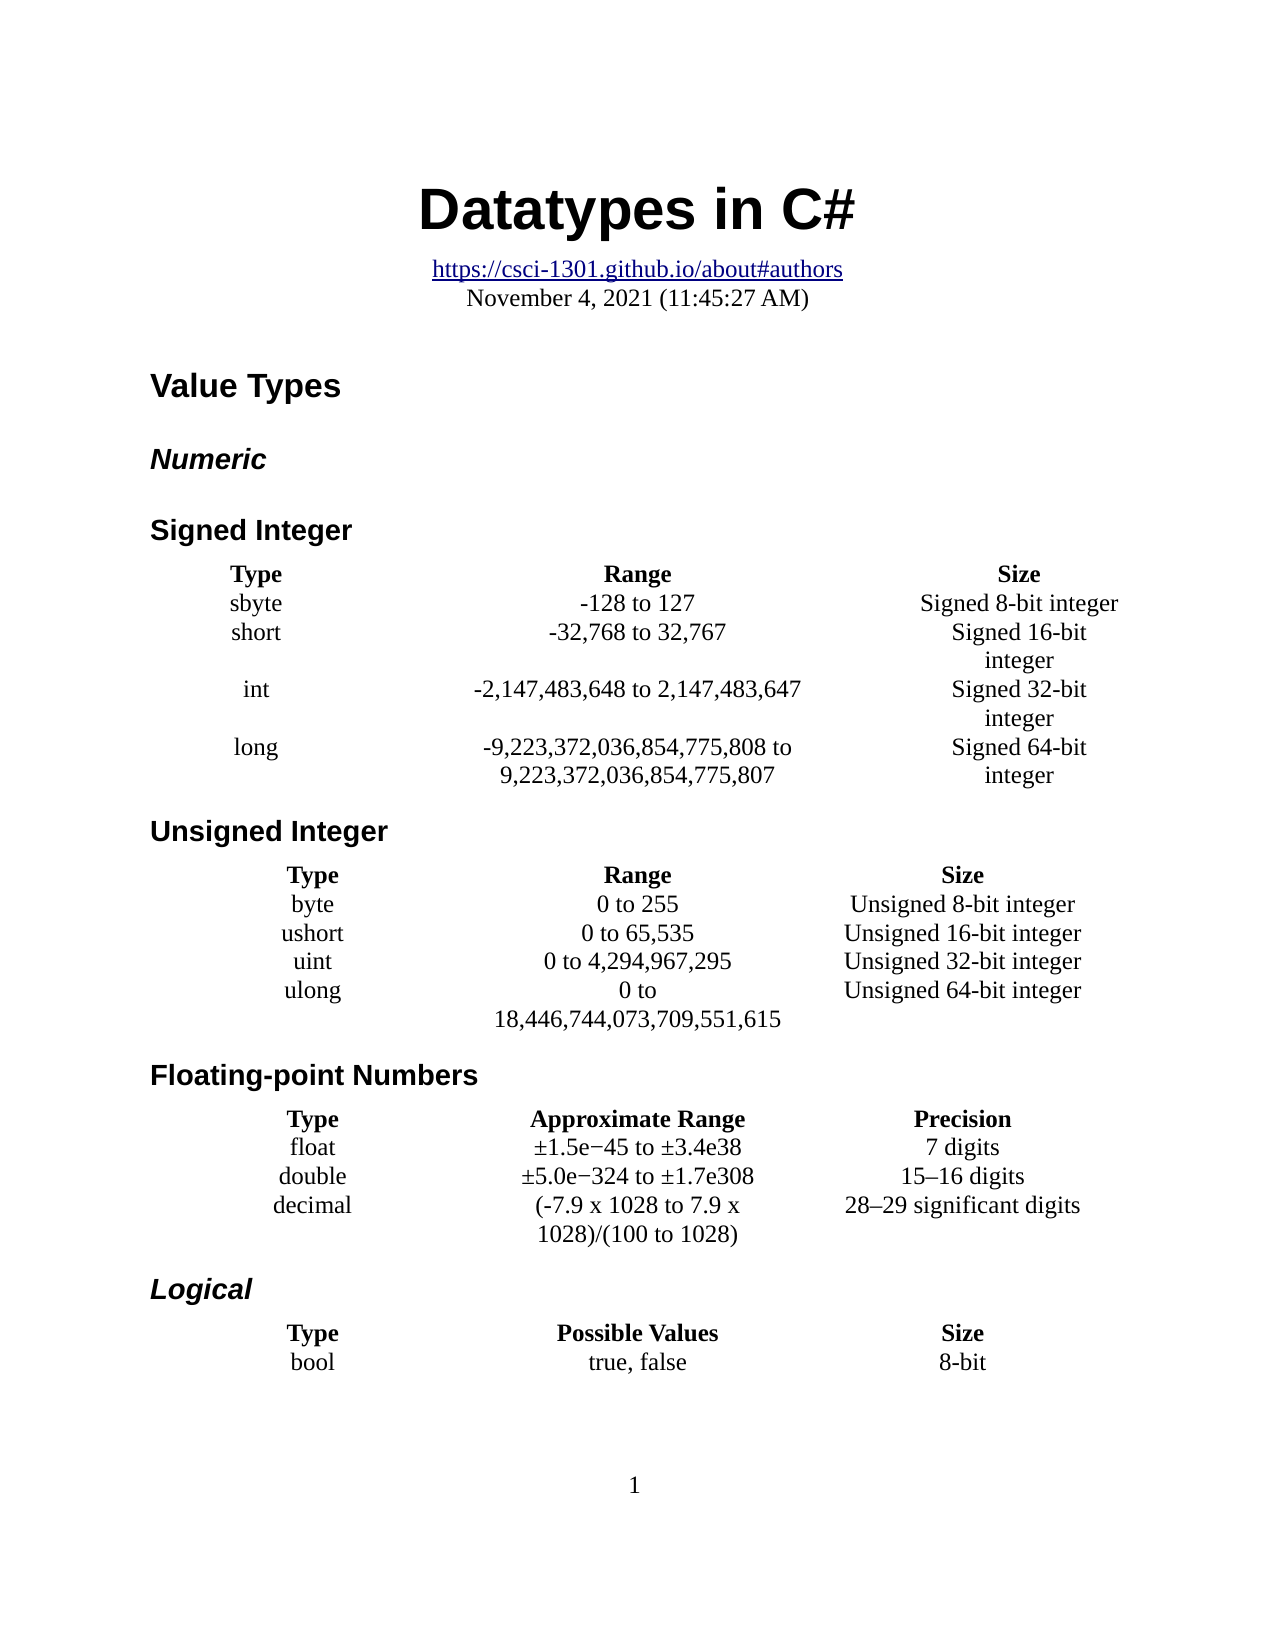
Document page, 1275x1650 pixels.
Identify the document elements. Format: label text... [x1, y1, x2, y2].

table_header Precision [800, 1104, 1125, 1132]
table_cell 15–16 digits [800, 1161, 1125, 1190]
table_header Range [475, 860, 800, 889]
table_cell 0 to 18,446,744,073,709,551,615 [475, 975, 800, 1033]
subtitle Numeric [150, 442, 1125, 476]
table_header Type [150, 860, 475, 889]
text November 4, 2021 (11:45:27 AM) [150, 283, 1125, 312]
table_cell 0 to 65,535 [475, 918, 800, 946]
table_header Possible Values [475, 1319, 800, 1347]
subtitle Signed Integer [150, 513, 1125, 547]
table_header Size [913, 559, 1125, 588]
table_cell ±1.5e−45 to ±3.4e38 [475, 1133, 800, 1161]
table_cell -2,147,483,648 to 2,147,483,647 [362, 674, 913, 732]
table_cell Signed 16-bit integer [913, 617, 1125, 674]
subtitle Unsigned Integer [150, 814, 1125, 848]
table_cell -128 to 127 [362, 588, 913, 617]
table_header Size [800, 1319, 1125, 1347]
title Datatypes in C# [150, 175, 1125, 242]
subtitle Value Types [150, 366, 1125, 404]
table_cell 0 to 4,294,967,295 [475, 946, 800, 975]
table_cell -32,768 to 32,767 [362, 617, 913, 674]
table_cell (-7.9 x 1028 to 7.9 x 1028)/(100 to 1028) [475, 1190, 800, 1247]
table_cell -9,223,372,036,854,775,808 to 9,223,372,036,854,775,807 [362, 732, 913, 789]
table_cell short [150, 617, 362, 674]
table_cell uint [150, 946, 475, 975]
subtitle Floating-point Numbers [150, 1058, 1125, 1091]
table_cell Unsigned 16-bit integer [800, 918, 1125, 946]
table_header Type [150, 1104, 475, 1132]
table_cell Signed 32-bit integer [913, 674, 1125, 732]
text https://csci-1301.github.io/about#authors [150, 254, 1125, 283]
subtitle Logical [150, 1272, 1125, 1306]
table_cell Unsigned 64-bit integer [800, 975, 1125, 1033]
table_cell decimal [150, 1190, 475, 1247]
table_cell sbyte [150, 588, 362, 617]
table_header Size [800, 860, 1125, 889]
table_cell true, false [475, 1347, 800, 1376]
table_cell float [150, 1133, 475, 1161]
table_cell 8-bit [800, 1347, 1125, 1376]
table_header Approximate Range [475, 1104, 800, 1132]
table_cell 28–29 significant digits [800, 1190, 1125, 1247]
table_header Type [150, 559, 362, 588]
table_cell ±5.0e−324 to ±1.7e308 [475, 1161, 800, 1190]
table_cell Signed 64-bit integer [913, 732, 1125, 789]
table_cell int [150, 674, 362, 732]
table_header Range [362, 559, 913, 588]
table_cell bool [150, 1347, 475, 1376]
table_cell 0 to 255 [475, 889, 800, 918]
table_cell Signed 8-bit integer [913, 588, 1125, 617]
table_cell 7 digits [800, 1133, 1125, 1161]
table_cell ushort [150, 918, 475, 946]
table_cell ulong [150, 975, 475, 1033]
table_cell Unsigned 32-bit integer [800, 946, 1125, 975]
table_cell Unsigned 8-bit integer [800, 889, 1125, 918]
table_cell double [150, 1161, 475, 1190]
table_cell byte [150, 889, 475, 918]
table_header Type [150, 1319, 475, 1347]
table_cell long [150, 732, 362, 789]
